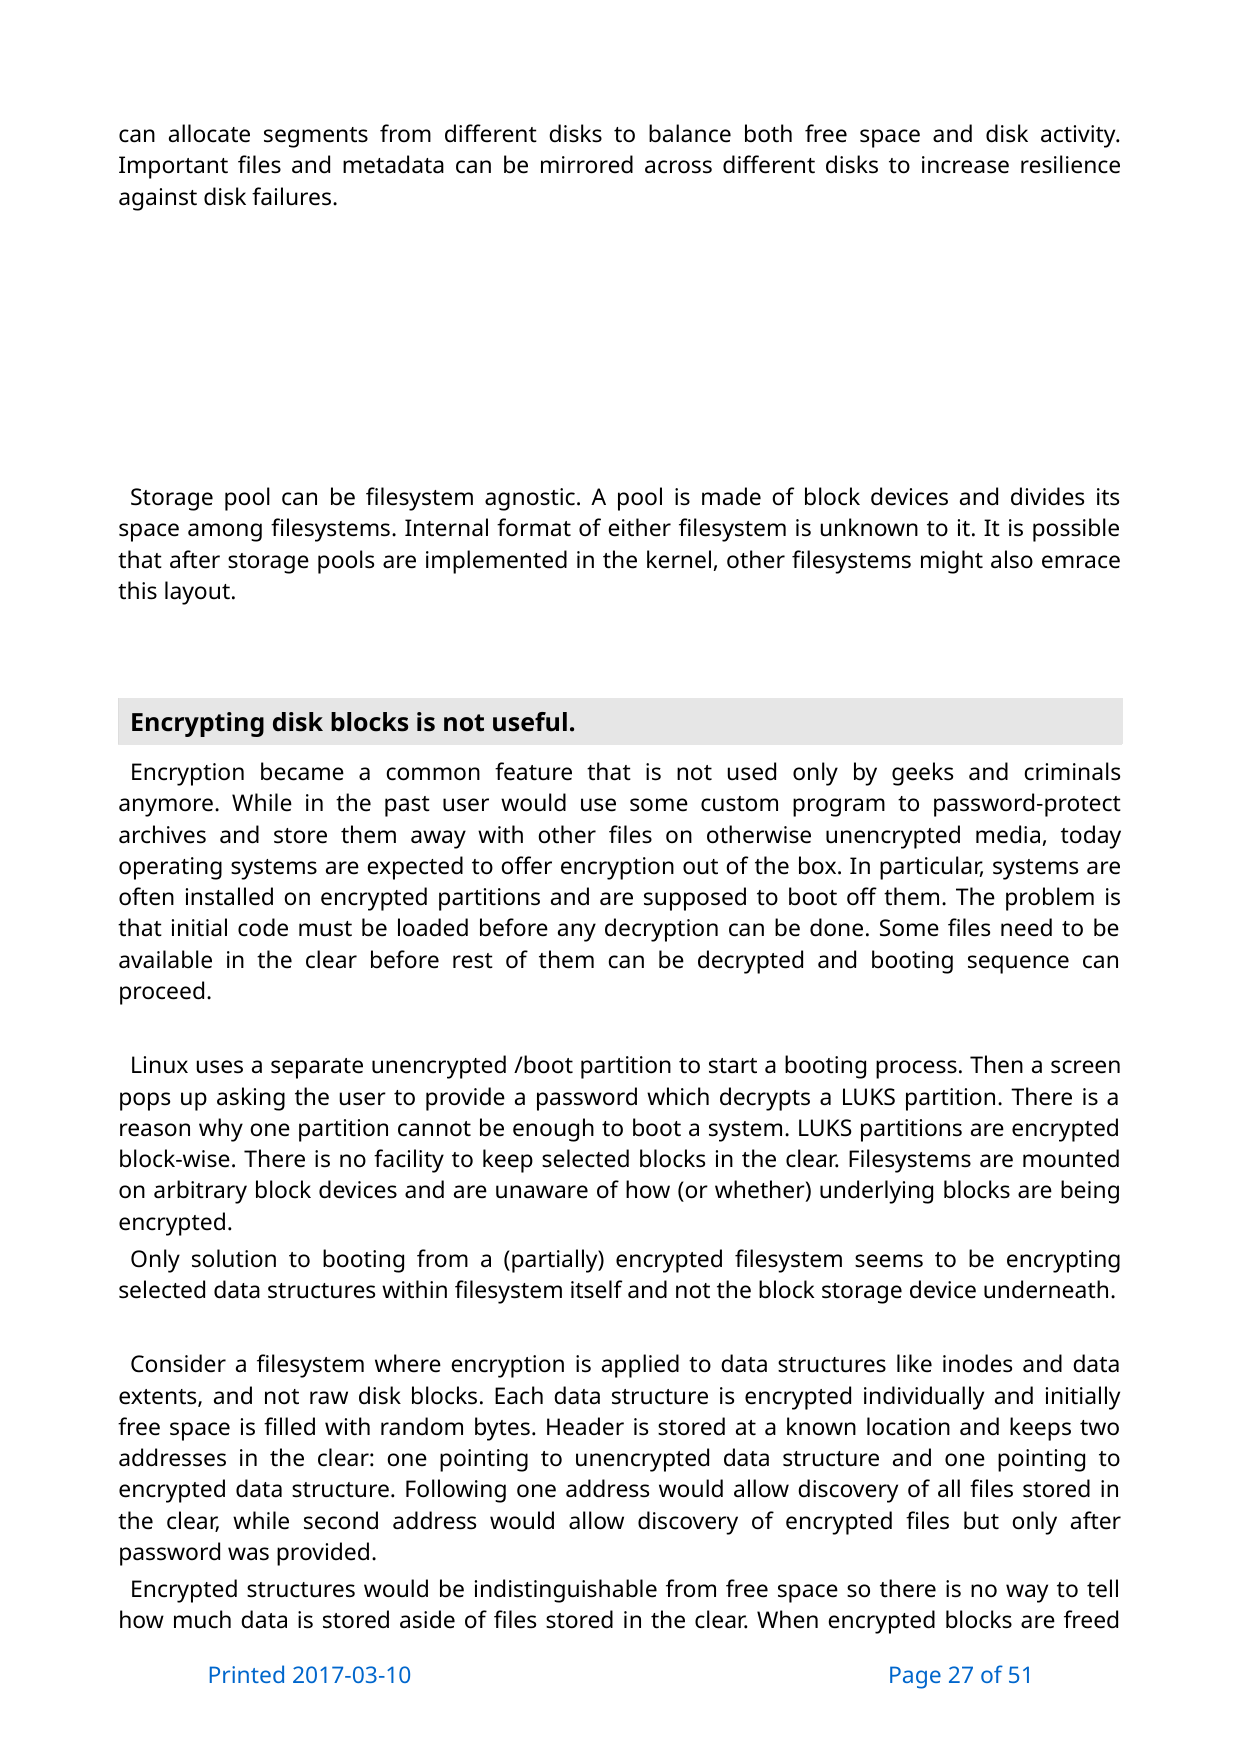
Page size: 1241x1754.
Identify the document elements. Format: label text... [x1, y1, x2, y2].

text Storage pool can be filesystem agnostic. A pool is made of block devices and divides its space among filesystems. Internal format of either filesystem is unknown to it. It is possible that after storage pools are implemented in the kernel, other filesystems might also emrace this layout. [118, 481, 1122, 606]
text Only solution to booting from a (partially) encrypted filesystem seems to be encrypting selected data structures within filesystem itself and not the block storage device underneath. [118, 1243, 1122, 1305]
subtitle Encrypting disk blocks is not useful. [119, 699, 1122, 744]
text Linux uses a separate unencrypted /boot partition to start a booting process. Then a screen pops up asking the user to provide a password which decrypts a LUKS partition. There is a reason why one partition cannot be enough to boot a system. LUKS partitions are encrypted block-wise. There is no facility to keep selected blocks in the clear. Filesystems are mounted on arbitrary block devices and are unaware of how (or whether) underlying blocks are being encrypted. [118, 1049, 1122, 1237]
text can allocate segments from different disks to balance both free space and disk activity. Important files and metadata can be mirrored across different disks to increase resilience against disk failures. [118, 118, 1122, 212]
text Encrypted structures would be indistinguishable from free space so there is no way to tell how much data is stored aside of files stored in the clear. When encrypted blocks are freed [118, 1573, 1122, 1636]
text Encryption became a common feature that is not used only by geeks and criminals anymore. While in the past user would use some custom program to password-protect archives and store them away with other files on otherwise unencrypted media, today operating systems are expected to offer encryption out of the box. In particular, systems are often installed on encrypted partitions and are supposed to boot off them. The problem is that initial code must be loaded before any decryption can be done. Some files need to be available in the clear before rest of them can be decrypted and booting sequence can proceed. [118, 756, 1122, 1006]
text Consider a filesystem where encryption is applied to data structures like inodes and data extents, and not raw disk blocks. Each data structure is encrypted individually and initially free space is filled with random bytes. Header is stored at a known location and keeps two addresses in the clear: one pointing to unencrypted data structure and one pointing to encrypted data structure. Following one address would allow discovery of all files stored in the clear, while second address would allow discovery of encrypted files but only after password was provided. [118, 1348, 1122, 1567]
